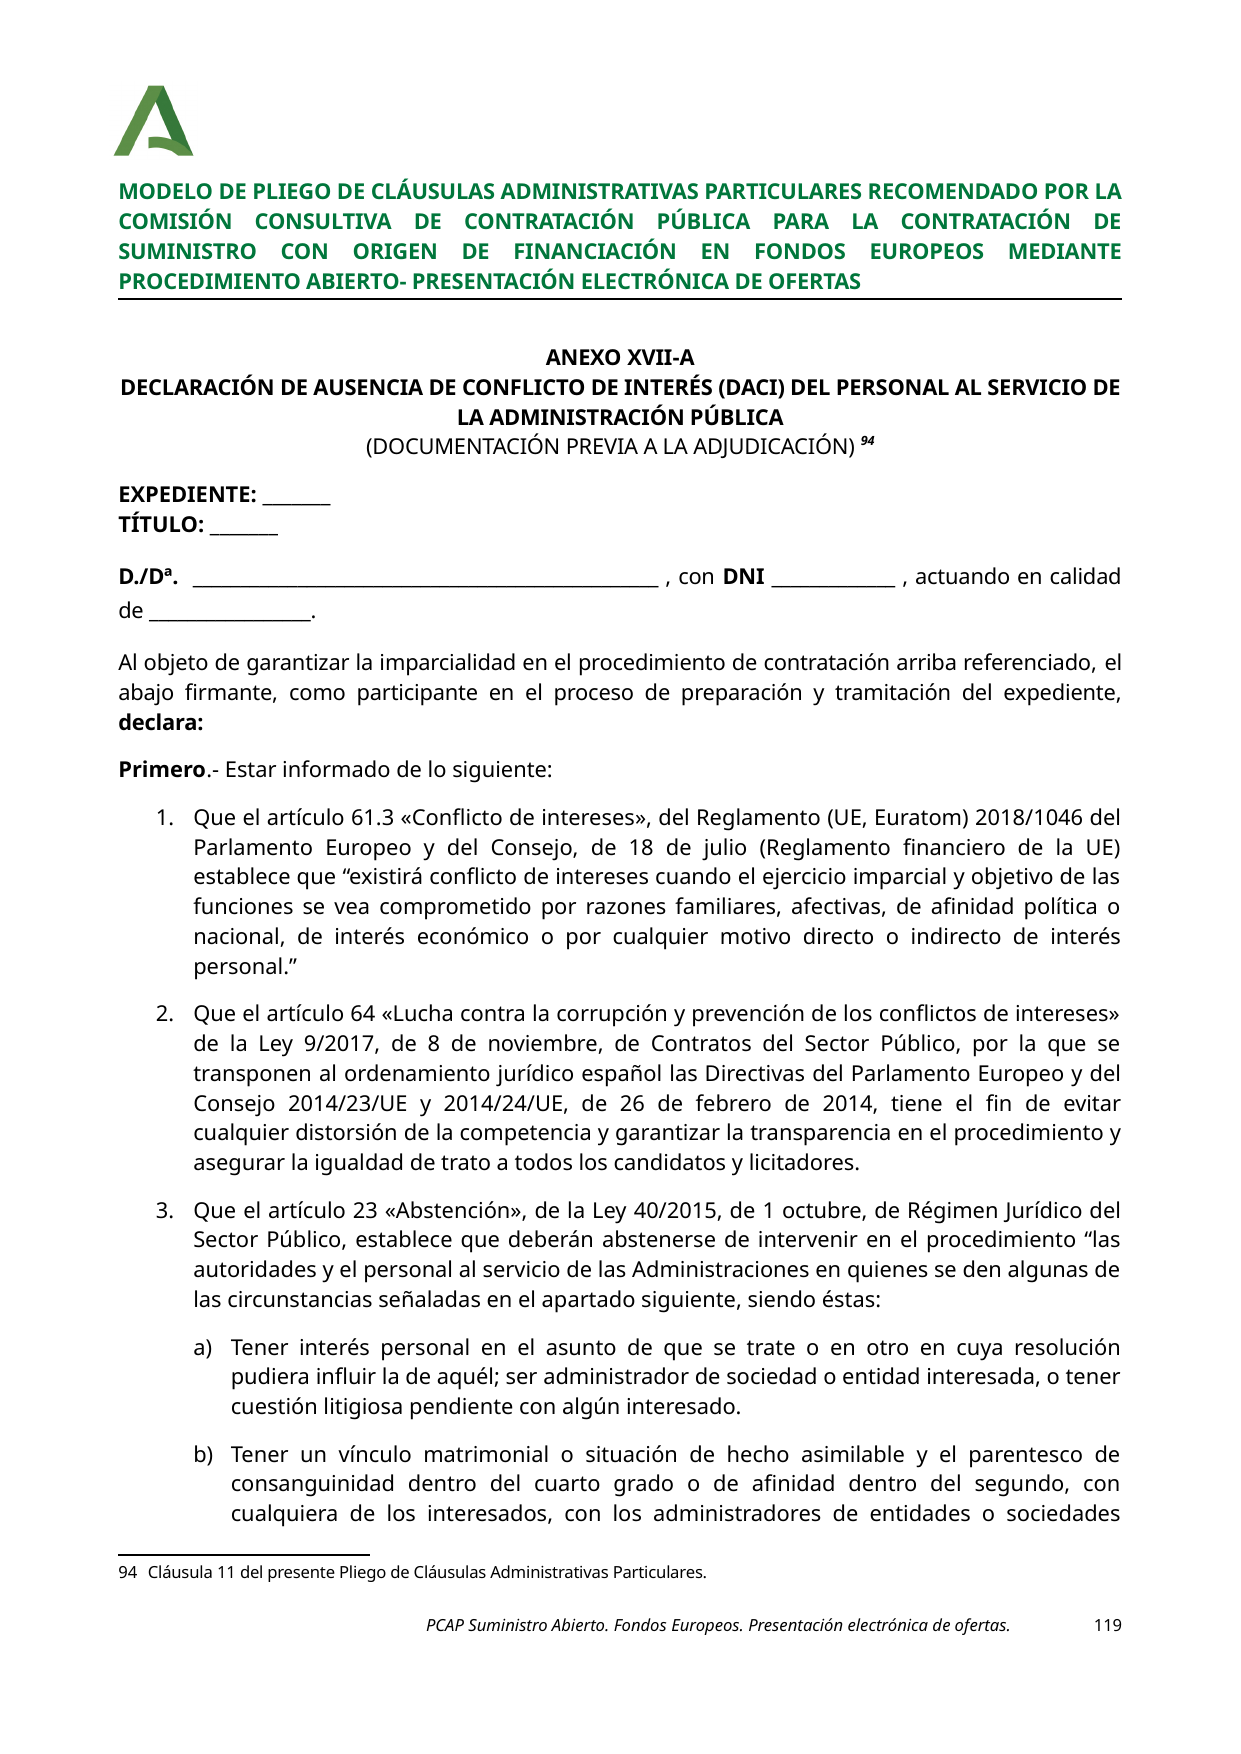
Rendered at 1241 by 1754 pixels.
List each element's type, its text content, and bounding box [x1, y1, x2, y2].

list Tener interés personal en el asunto de que se trate o en otro en cuya resolución pudiera influir la de aquél; ser administrador de sociedad o entidad interesada, o tener cuestión litigiosa pendiente con algún interesado. [193, 1332, 1122, 1421]
text DECLARACIÓN DE AUSENCIA DE CONFLICTO DE INTERÉS (DACI) DEL PERSONAL AL SERVICIO DE LA ADMINISTRACIÓN PÚBLICA [118, 372, 1122, 431]
text D./Dª. _________________________________________________ , con DNI _____________ , actuando en calidad de _________________. [118, 561, 1122, 625]
list Que el artículo 61.3 «Conflicto de intereses», del Reglamento (UE, Euratom) 2018/1046 del Parlamento Europeo y del Consejo, de 18 de julio (Reglamento financiero de la UE) establece que “existirá conflicto de intereses cuando el ejercicio imparcial y objetivo de las funciones se vea comprometido por razones familiares, afectivas, de afinidad política o nacional, de interés económico o por cualquier motivo directo o indirecto de interés personal.” [156, 802, 1122, 981]
list Tener un vínculo matrimonial o situación de hecho asimilable y el parentesco de consanguinidad dentro del cuarto grado o de afinidad dentro del segundo, con cualquiera de los interesados, con los administradores de entidades o sociedades [193, 1439, 1122, 1528]
text Primero.- Estar informado de lo siguiente: [118, 754, 1122, 784]
text Cláusula 11 del presente Pliego de Cláusulas Administrativas Particulares. [118, 1561, 1122, 1584]
text TÍTULO: _______ [118, 509, 1122, 538]
picture [109, 81, 198, 160]
text EXPEDIENTE: _______ [118, 479, 1122, 509]
text ANEXO XVII-A [118, 342, 1122, 372]
text Al objeto de garantizar la imparcialidad en el procedimiento de contratación arriba referenciado, el abajo firmante, como participante en el proceso de preparación y tramitación del expediente, declara: [118, 647, 1122, 737]
text (DOCUMENTACIÓN PREVIA A LA ADJUDICACIÓN) [118, 431, 1122, 461]
text MODELO DE PLIEGO DE CLÁUSULAS ADMINISTRATIVAS PARTICULARES RECOMENDADO POR LA COMISIÓN CONSULTIVA DE CONTRATACIÓN PÚBLICA PARA LA CONTRATACIÓN DE SUMINISTRO CON ORIGEN DE FINANCIACIÓN EN FONDOS EUROPEOS MEDIANTE PROCEDIMIENTO ABIERTO- PRESENTACIÓN ELECTRÓNICA DE OFERTAS [118, 176, 1122, 298]
list Que el artículo 64 «Lucha contra la corrupción y prevención de los conflictos de intereses» de la Ley 9/2017, de 8 de noviembre, de Contratos del Sector Público, por la que se transponen al ordenamiento jurídico español las Directivas del Parlamento Europeo y del Consejo 2014/23/UE y 2014/24/UE, de 26 de febrero de 2014, tiene el fin de evitar cualquier distorsión de la competencia y garantizar la transparencia en el procedimiento y asegurar la igualdad de trato a todos los candidatos y licitadores. [156, 998, 1122, 1177]
list Que el artículo 23 «Abstención», de la Ley 40/2015, de 1 octubre, de Régimen Jurídico del Sector Público, establece que deberán abstenerse de intervenir en el procedimiento “las autoridades y el personal al servicio de las Administraciones en quienes se den algunas de las circunstancias señaladas en el apartado siguiente, siendo éstas: [156, 1195, 1122, 1314]
